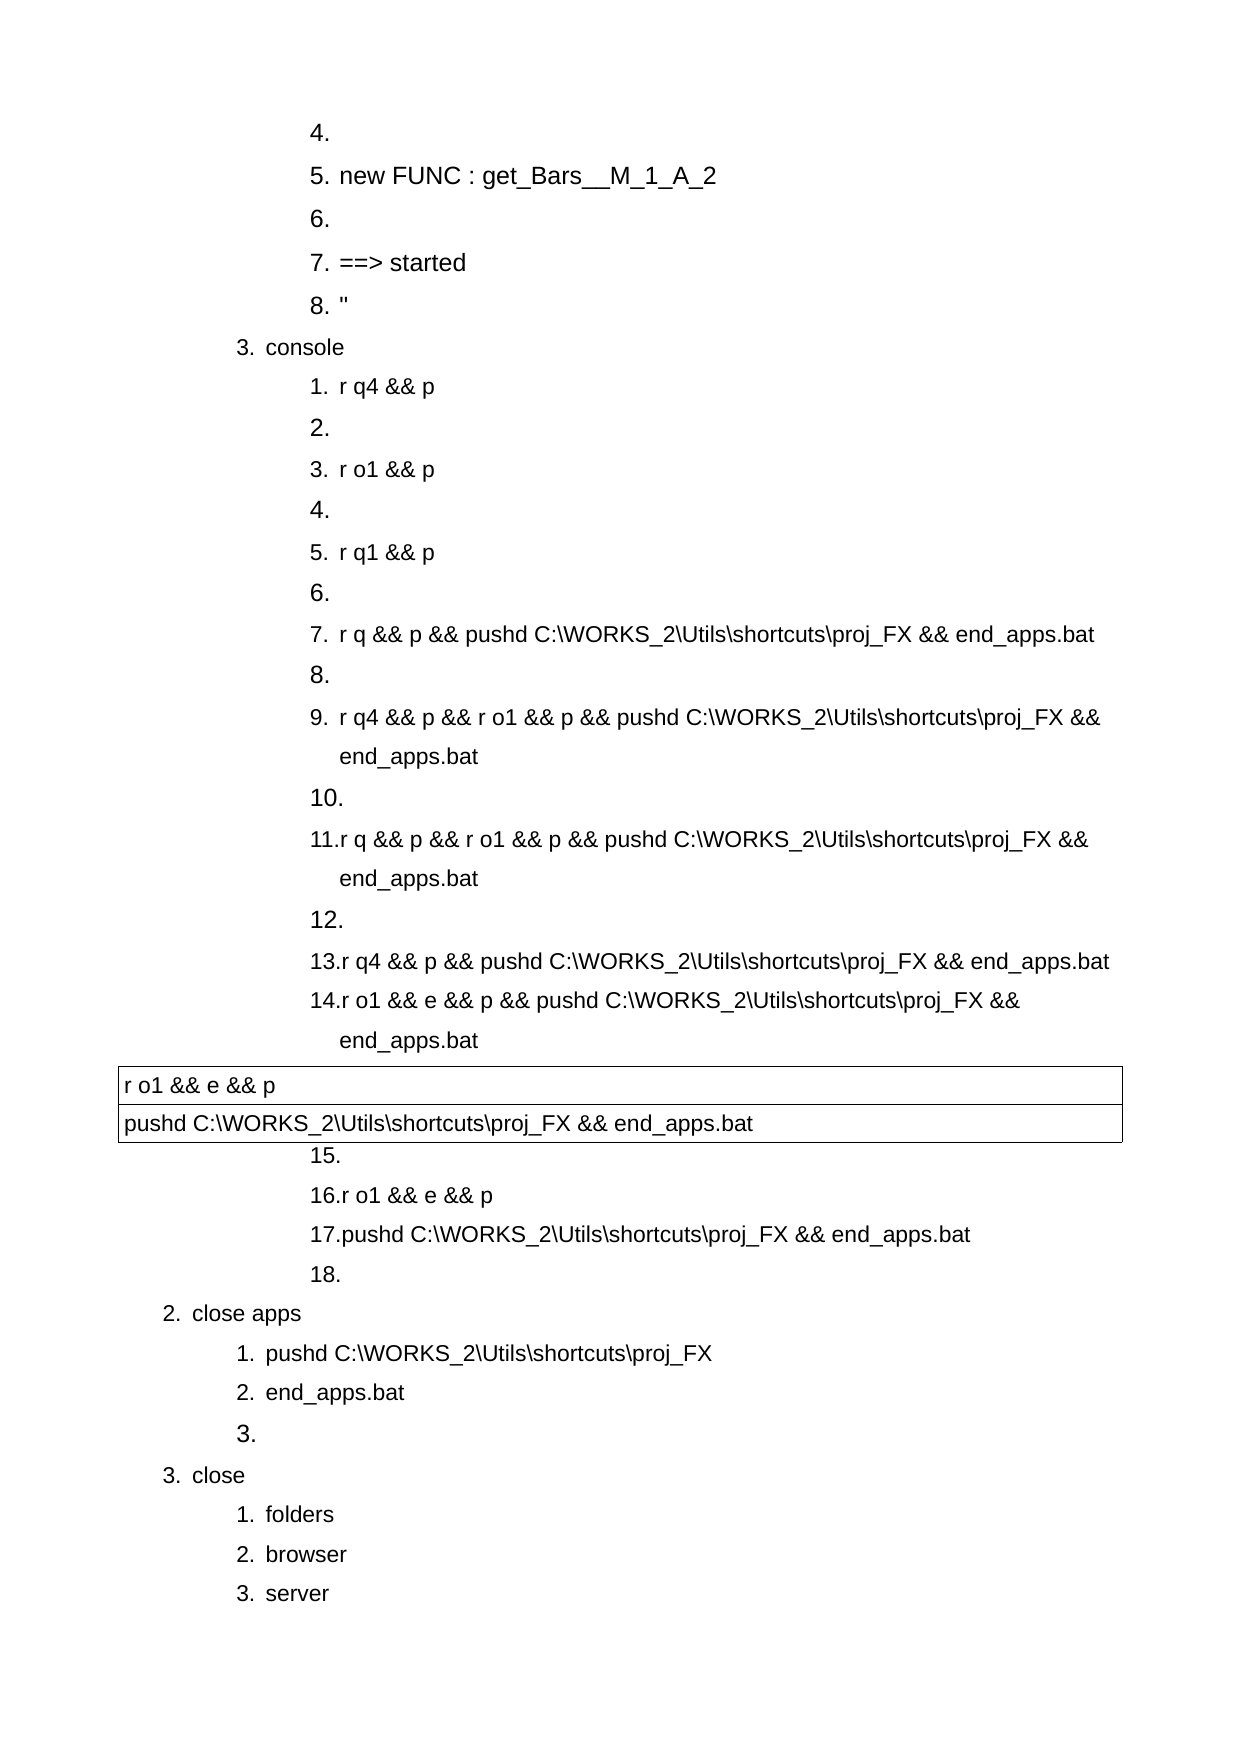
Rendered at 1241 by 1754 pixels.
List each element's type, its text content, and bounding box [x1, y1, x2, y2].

list server [236, 1580, 1122, 1606]
table_header r o1 && e && p [119, 1067, 1122, 1104]
list r q && p && pushd C:\WORKS_2\Utils\shortcuts\proj_FX && end_apps.bat [309, 621, 1122, 647]
list ==> started [309, 247, 1122, 276]
list folders [236, 1501, 1122, 1527]
list new FUNC : get_Bars__M_1_A_2 [309, 161, 1122, 190]
list close [162, 1462, 1122, 1488]
list end_apps.bat [236, 1379, 1122, 1405]
list r o1 && e && p [309, 1182, 1122, 1208]
list r q4 && p [309, 373, 1122, 399]
list pushd C:\WORKS_2\Utils\shortcuts\proj_FX [236, 1339, 1122, 1366]
list r q1 && p [309, 538, 1122, 565]
list r o1 && e && p && pushd C:\WORKS_2\Utils\shortcuts\proj_FX && end_apps.bat [309, 987, 1122, 1053]
list " [309, 291, 1122, 319]
list r q4 && p && r o1 && p && pushd C:\WORKS_2\Utils\shortcuts\proj_FX && end_apps.bat [309, 704, 1122, 769]
table_cell pushd C:\WORKS_2\Utils\shortcuts\proj_FX && end_apps.bat [119, 1105, 1122, 1142]
list close apps [162, 1300, 1122, 1326]
list r q && p && r o1 && p && pushd C:\WORKS_2\Utils\shortcuts\proj_FX && end_apps.bat [309, 826, 1122, 892]
list console [236, 334, 1122, 360]
list r q4 && p && pushd C:\WORKS_2\Utils\shortcuts\proj_FX && end_apps.bat [309, 948, 1122, 974]
list pushd C:\WORKS_2\Utils\shortcuts\proj_FX && end_apps.bat [309, 1221, 1122, 1247]
list r o1 && p [309, 456, 1122, 482]
list browser [236, 1541, 1122, 1567]
